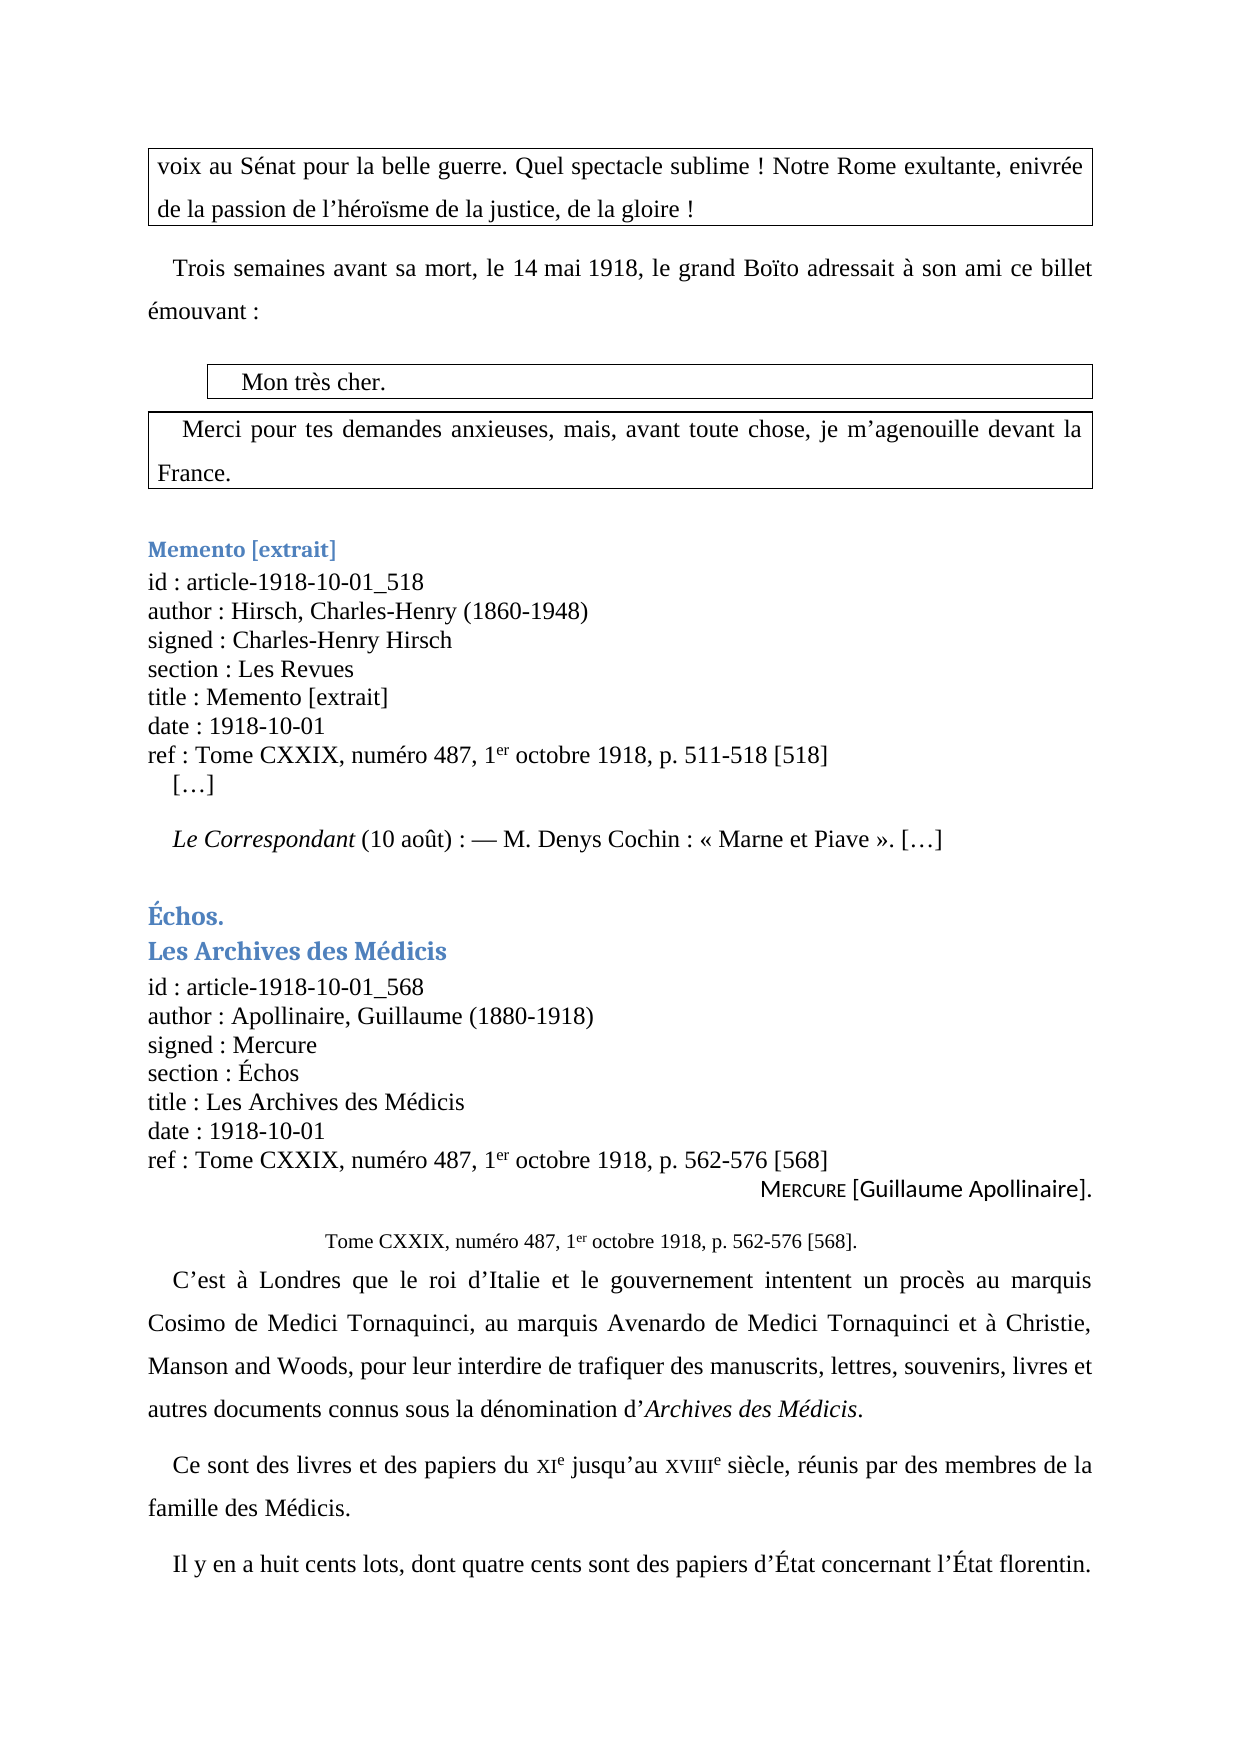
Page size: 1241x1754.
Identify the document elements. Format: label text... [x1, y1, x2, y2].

text voix au Sénat pour la belle guerre. Quel spectacle sublime ! Notre Rome exultante, enivrée de la passion de l’héroïsme de la justice, de la gloire ! [149, 149, 1092, 225]
text title : Les Archives des Médicis [148, 1087, 1093, 1116]
text id : article-1918-10-01_568 [148, 972, 1093, 1001]
text date : 1918-10-01 [148, 1116, 1093, 1145]
subtitle Échos. Les Archives des Médicis [148, 901, 1093, 968]
text Merci pour tes demandes anxieuses, mais, avant toute chose, je m’agenouille devant la France. [149, 413, 1092, 488]
text date : 1918-10-01 [148, 711, 1093, 740]
text Trois semaines avant sa mort, le 14 mai 1918, le grand Boïto adressait à son ami ce billet émouvant : [148, 253, 1093, 324]
subtitle Memento [extrait] [148, 537, 1093, 563]
text Le Correspondant (10 août) : — M. Denys Cochin : « Marne et Piave ». […] [148, 824, 1093, 853]
text Mercure [Guillaume Apollinaire]. [148, 1173, 1093, 1204]
text Tome CXXIX, numéro 487, 1er octobre 1918, p. 562-576 [568]. [325, 1229, 1093, 1253]
text Mon très cher. [208, 365, 1092, 398]
text author : Hirsch, Charles-Henry (1860-1948) [148, 596, 1093, 625]
text title : Memento [extrait] [148, 682, 1093, 711]
text […] [148, 769, 1093, 797]
text Il y en a huit cents lots, dont quatre cents sont des papiers d’État concernant l’État florentin. [148, 1549, 1093, 1578]
text section : Échos [148, 1058, 1093, 1087]
text C’est à Londres que le roi d’Italie et le gouvernement intentent un procès au marquis Cosimo de Medici Tornaquinci, au marquis Avenardo de Medici Tornaquinci et à Christie, Manson and Woods, pour leur interdire de trafiquer des manuscrits, lettres, souvenirs, livres et autres documents connus sous la dénomination d’Archives des Médicis. [148, 1265, 1093, 1423]
text Ce sont des livres et des papiers du xie jusqu’au xviiie siècle, réunis par des membres de la famille des Médicis. [148, 1450, 1093, 1522]
text author : Apollinaire, Guillaume (1880-1918) [148, 1001, 1093, 1030]
text signed : Mercure [148, 1030, 1093, 1058]
text ref : Tome CXXIX, numéro 487, 1er octobre 1918, p. 511-518 [518] [148, 740, 1093, 769]
text id : article-1918-10-01_518 [148, 567, 1093, 596]
text signed : Charles-Henry Hirsch [148, 625, 1093, 654]
text ref : Tome CXXIX, numéro 487, 1er octobre 1918, p. 562-576 [568] [148, 1145, 1093, 1173]
text section : Les Revues [148, 654, 1093, 682]
